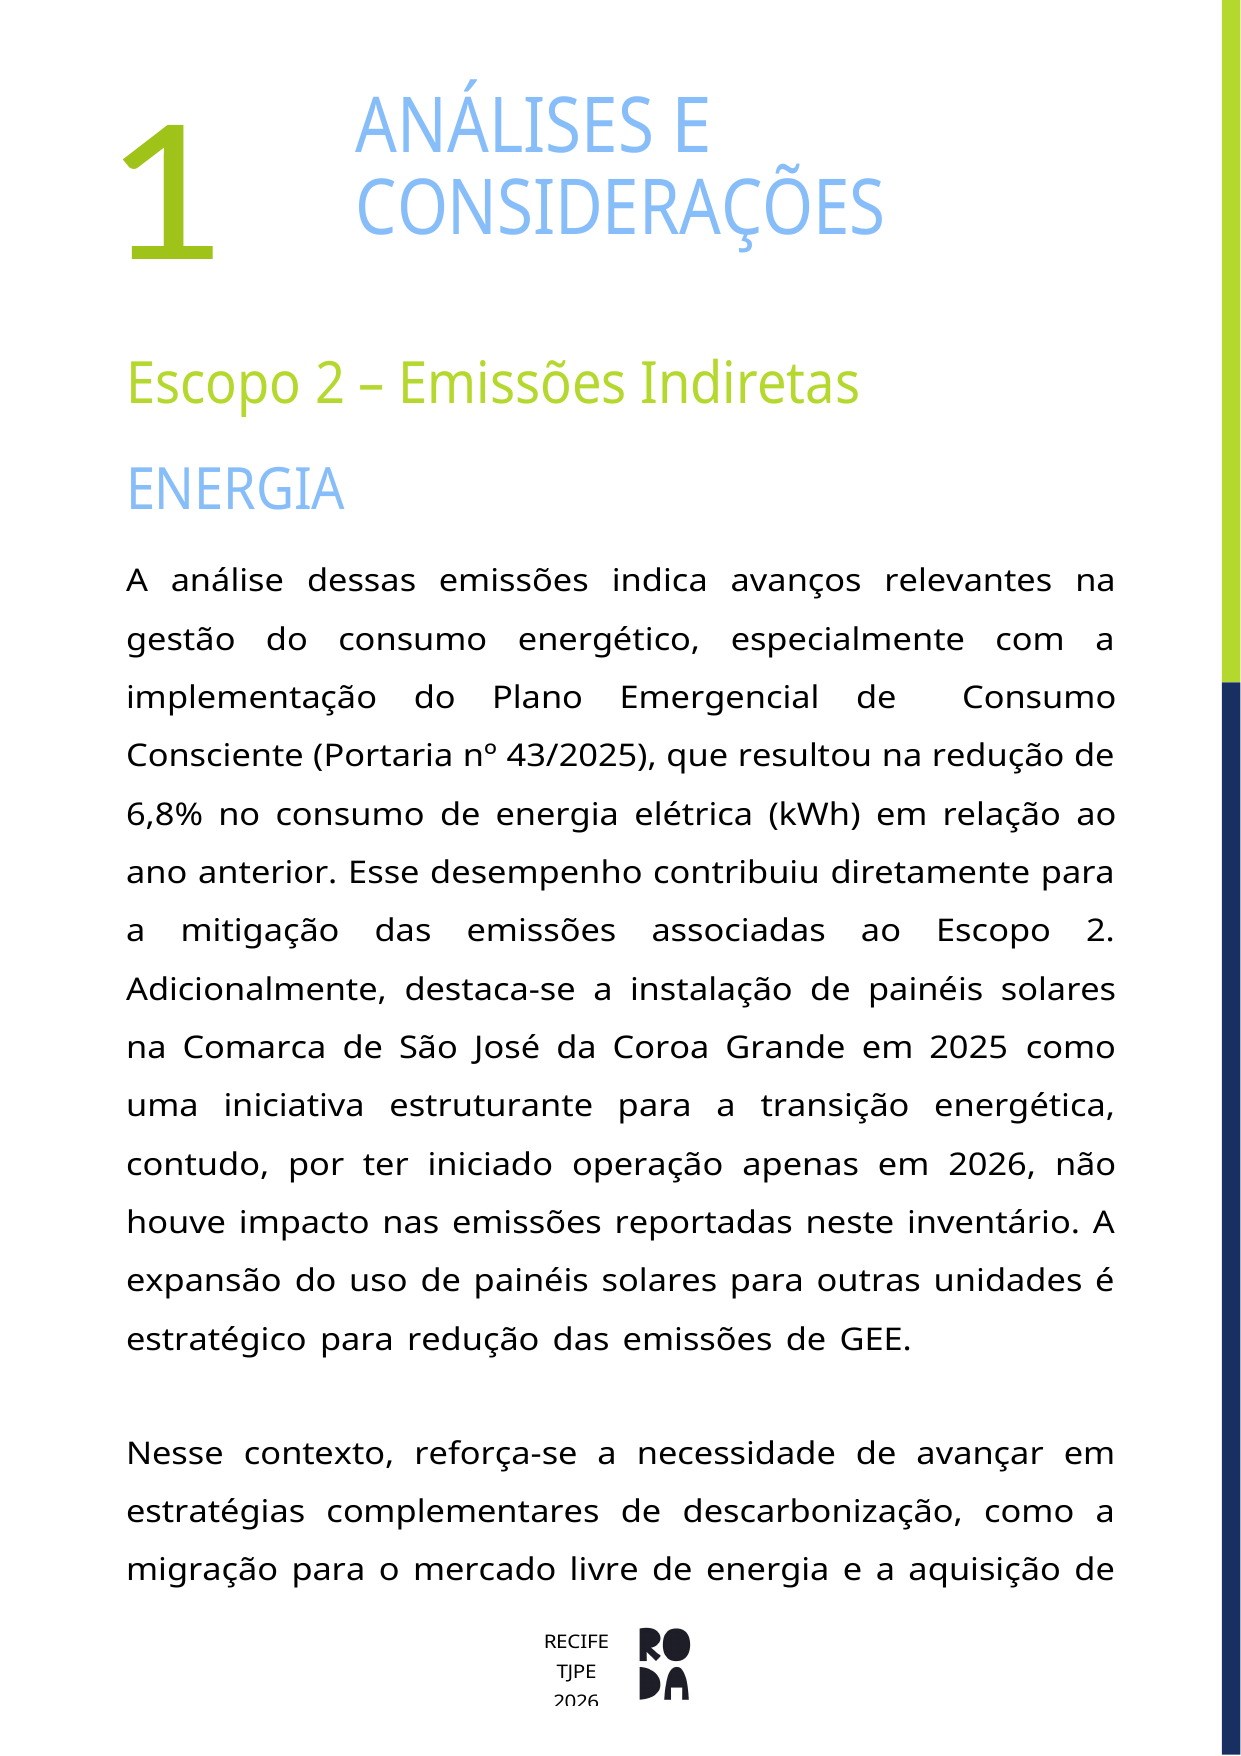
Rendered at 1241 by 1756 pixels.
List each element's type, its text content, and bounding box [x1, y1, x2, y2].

text Escopo 2 – Emissões Indiretas [126, 341, 1221, 420]
subtitle ENERGIA [126, 447, 1221, 526]
text Nesse contexto, reforça-se a necessidade de avançar em estratégias complementares de descarbonização, como a migração para o mercado livre de energia e a aquisição de [126, 1431, 1116, 1590]
text A análise dessas emissões indica avanços relevantes na gestão do consumo energético, especialmente com a implementação do Plano Emergencial de Consumo Consciente (Portaria nº 43/2025), que resultou na redução de 6,8% no consumo de energia elétrica (kWh) em relação ao ano anterior. Esse desempenho contribuiu diretamente para a mitigação das emissões associadas ao Escopo 2. Adicionalmente, destaca-se a instalação de painéis solares na Comarca de São José da Coroa Grande em 2025 como uma iniciativa estruturante para a transição energética, contudo, por ter iniciado operação apenas em 2026, não houve impacto nas emissões reportadas neste inventário. A expansão do uso de painéis solares para outras unidades é estratégico para redução das emissões de GEE. [126, 558, 1116, 1359]
